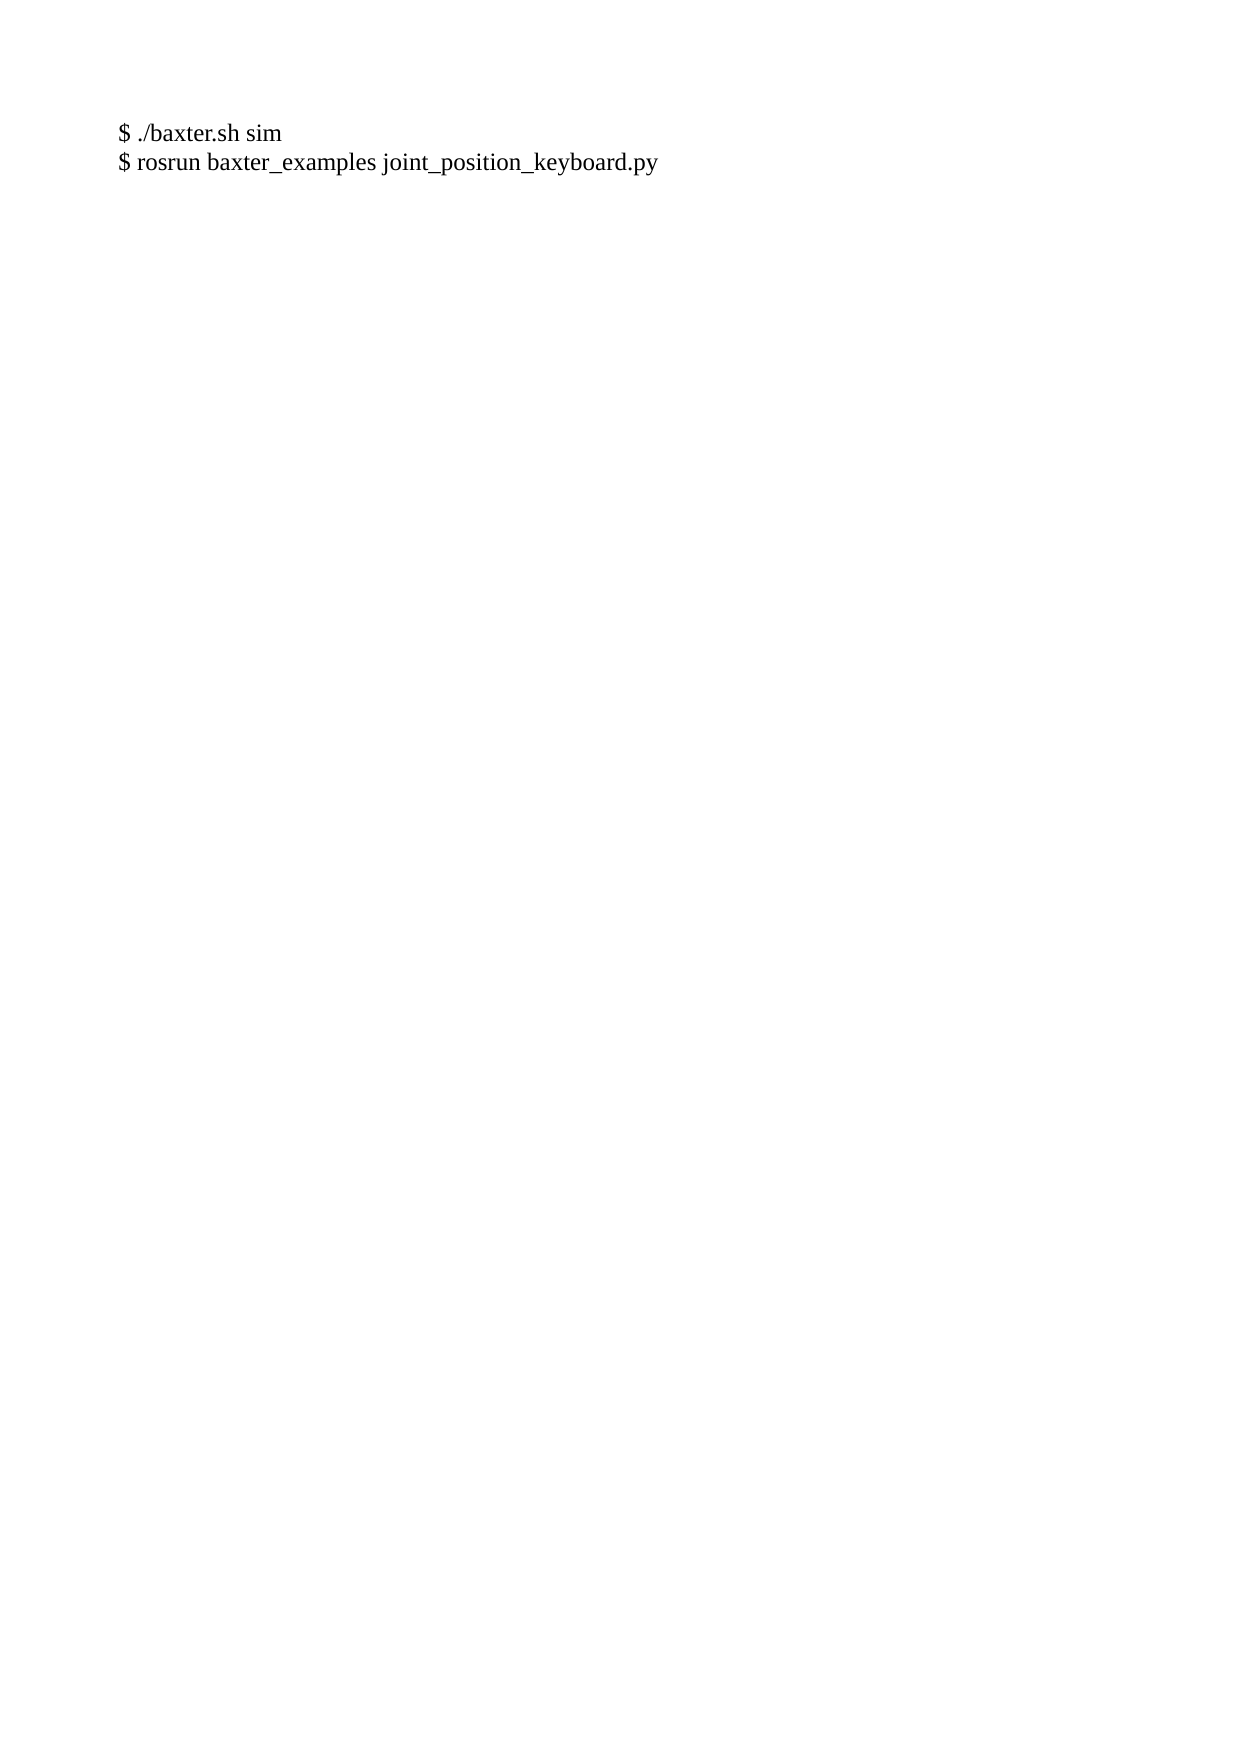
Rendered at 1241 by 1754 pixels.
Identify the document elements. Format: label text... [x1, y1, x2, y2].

text $ ./baxter.sh sim $ rosrun baxter_examples joint_position_keyboard.py [118, 118, 1122, 176]
